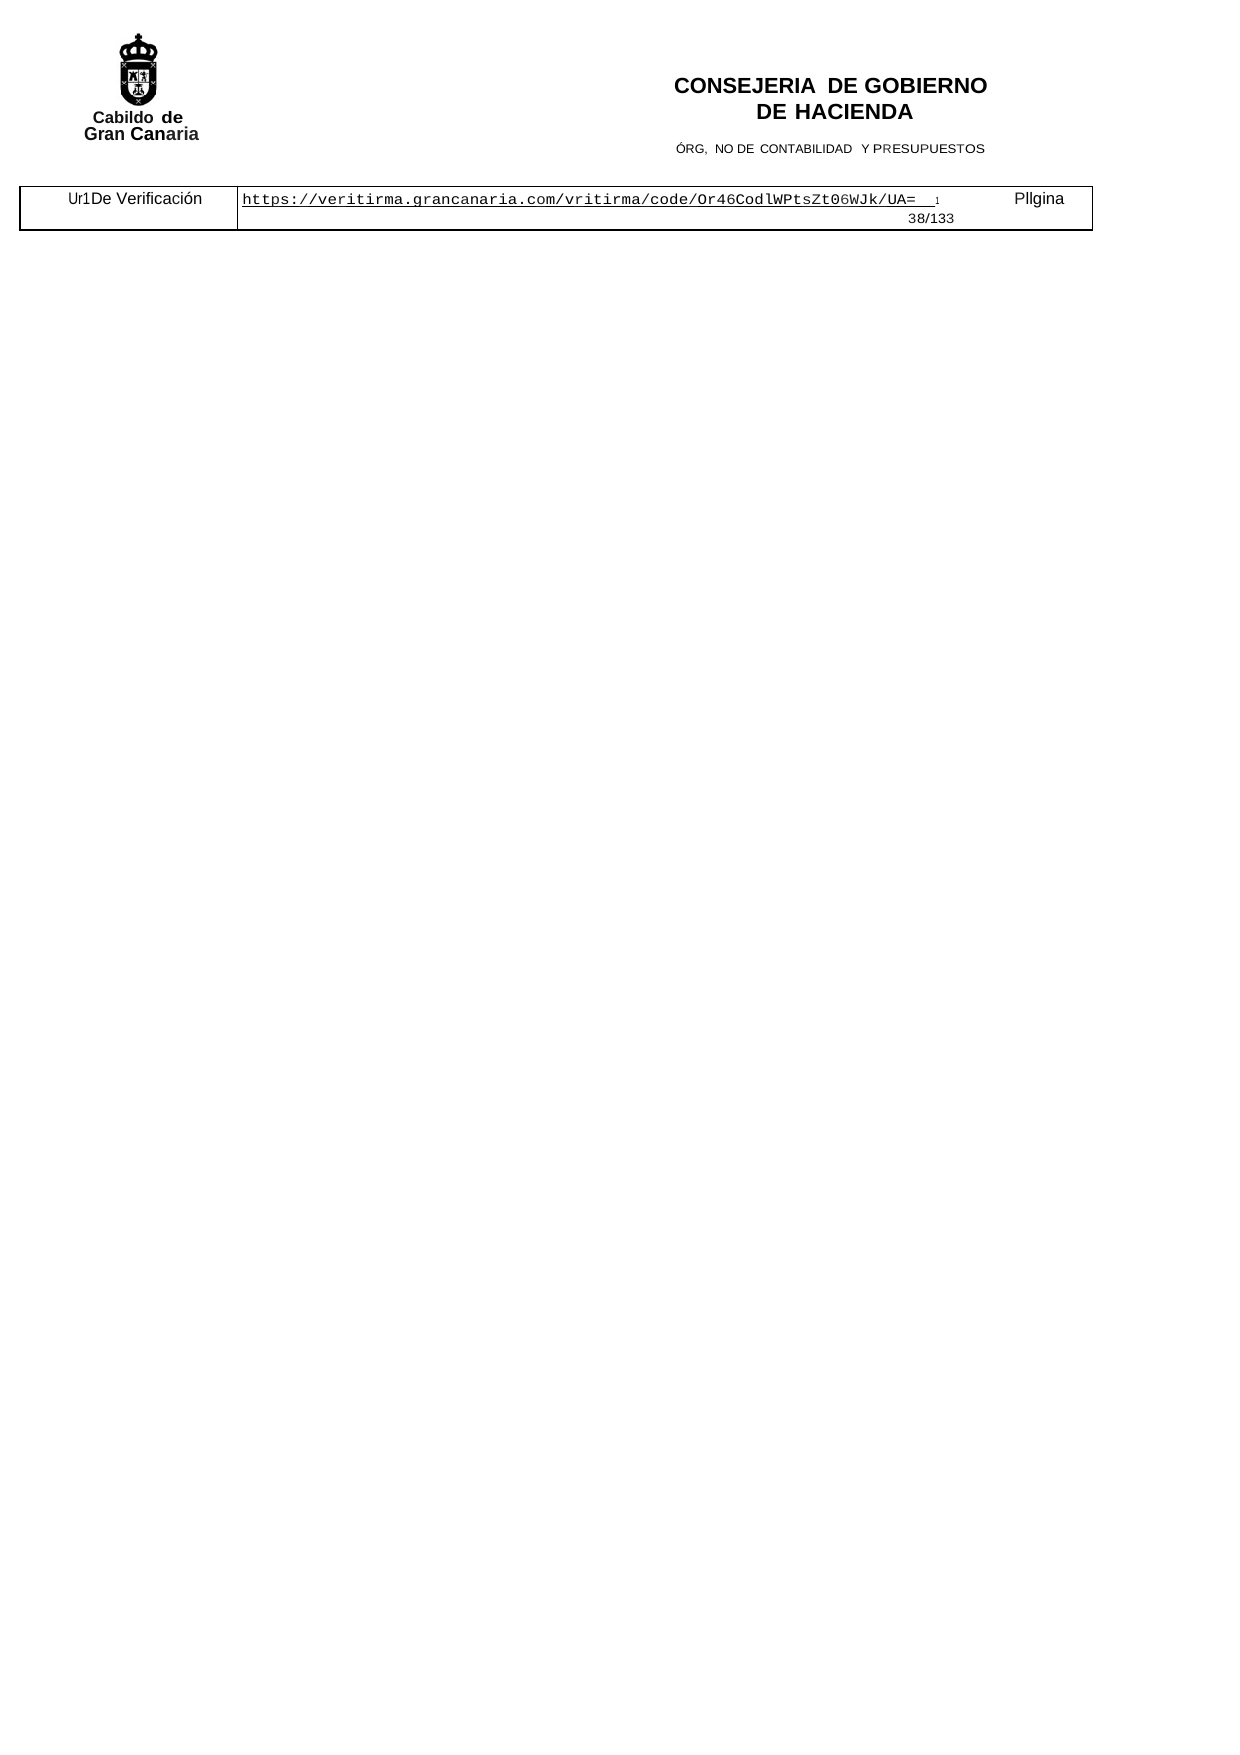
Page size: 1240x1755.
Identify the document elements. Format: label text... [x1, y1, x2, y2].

table_cell https://veritirma.grancanaria.com/vritirma/code/Or46CodlWPtsZt06WJk/UA= 1 Pllgina 38/133 1 [238, 187, 1092, 229]
table_cell Ur1De Verificación [21, 187, 237, 229]
